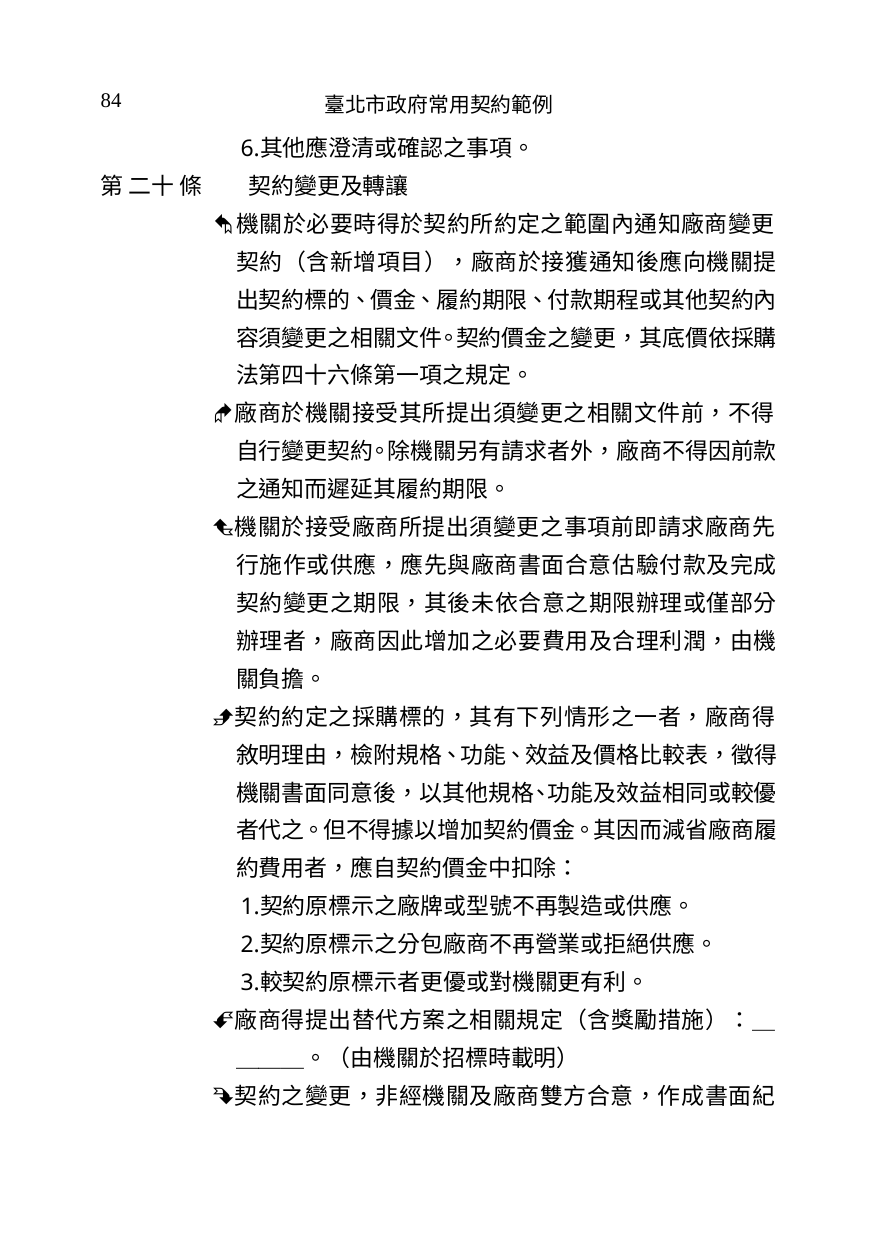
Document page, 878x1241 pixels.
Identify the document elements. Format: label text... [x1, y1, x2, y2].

text 契約約定之採購標的，其有下列情形之一者，廠商得敘明理由，檢附規格、功能、效益及價格比較表，徵得機關書面同意後，以其他規格、功能及效益相同或較優者代之。但不得據以增加契約價金。其因而減省廠商履約費用者，應自契約價金中扣除： [213, 696, 777, 886]
text 1.契約原標示之廠牌或型號不再製造或供應。 [240, 886, 777, 924]
text 2.契約原標示之分包廠商不再營業或拒絕供應。 [240, 924, 777, 962]
text 第 二十 條 契約變更及轉讓 [100, 165, 777, 203]
text 契約之變更，非經機關及廠商雙方合意，作成書面紀 [213, 1075, 777, 1113]
text 廠商得提出替代方案之相關規定（含獎勵措施）：＿＿＿＿。（由機關於招標時載明） [213, 999, 777, 1075]
text 機關於必要時得於契約所約定之範圍內通知廠商變更契約（含新增項目），廠商於接獲通知後應向機關提出契約標的、價金、履約期限、付款期程或其他契約內容須變更之相關文件。契約價金之變更，其底價依採購法第四十六條第一項之規定。 [213, 203, 777, 393]
text 3.較契約原標示者更優或對機關更有利。 [240, 962, 777, 999]
text 6.其他應澄清或確認之事項。 [240, 127, 777, 165]
text 機關於接受廠商所提出須變更之事項前即請求廠商先行施作或供應，應先與廠商書面合意估驗付款及完成契約變更之期限，其後未依合意之期限辦理或僅部分辦理者，廠商因此增加之必要費用及合理利潤，由機關負擔。 [213, 507, 777, 696]
text 廠商於機關接受其所提出須變更之相關文件前，不得自行變更契約。除機關另有請求者外，廠商不得因前款之通知而遲延其履約期限。 [213, 393, 777, 507]
